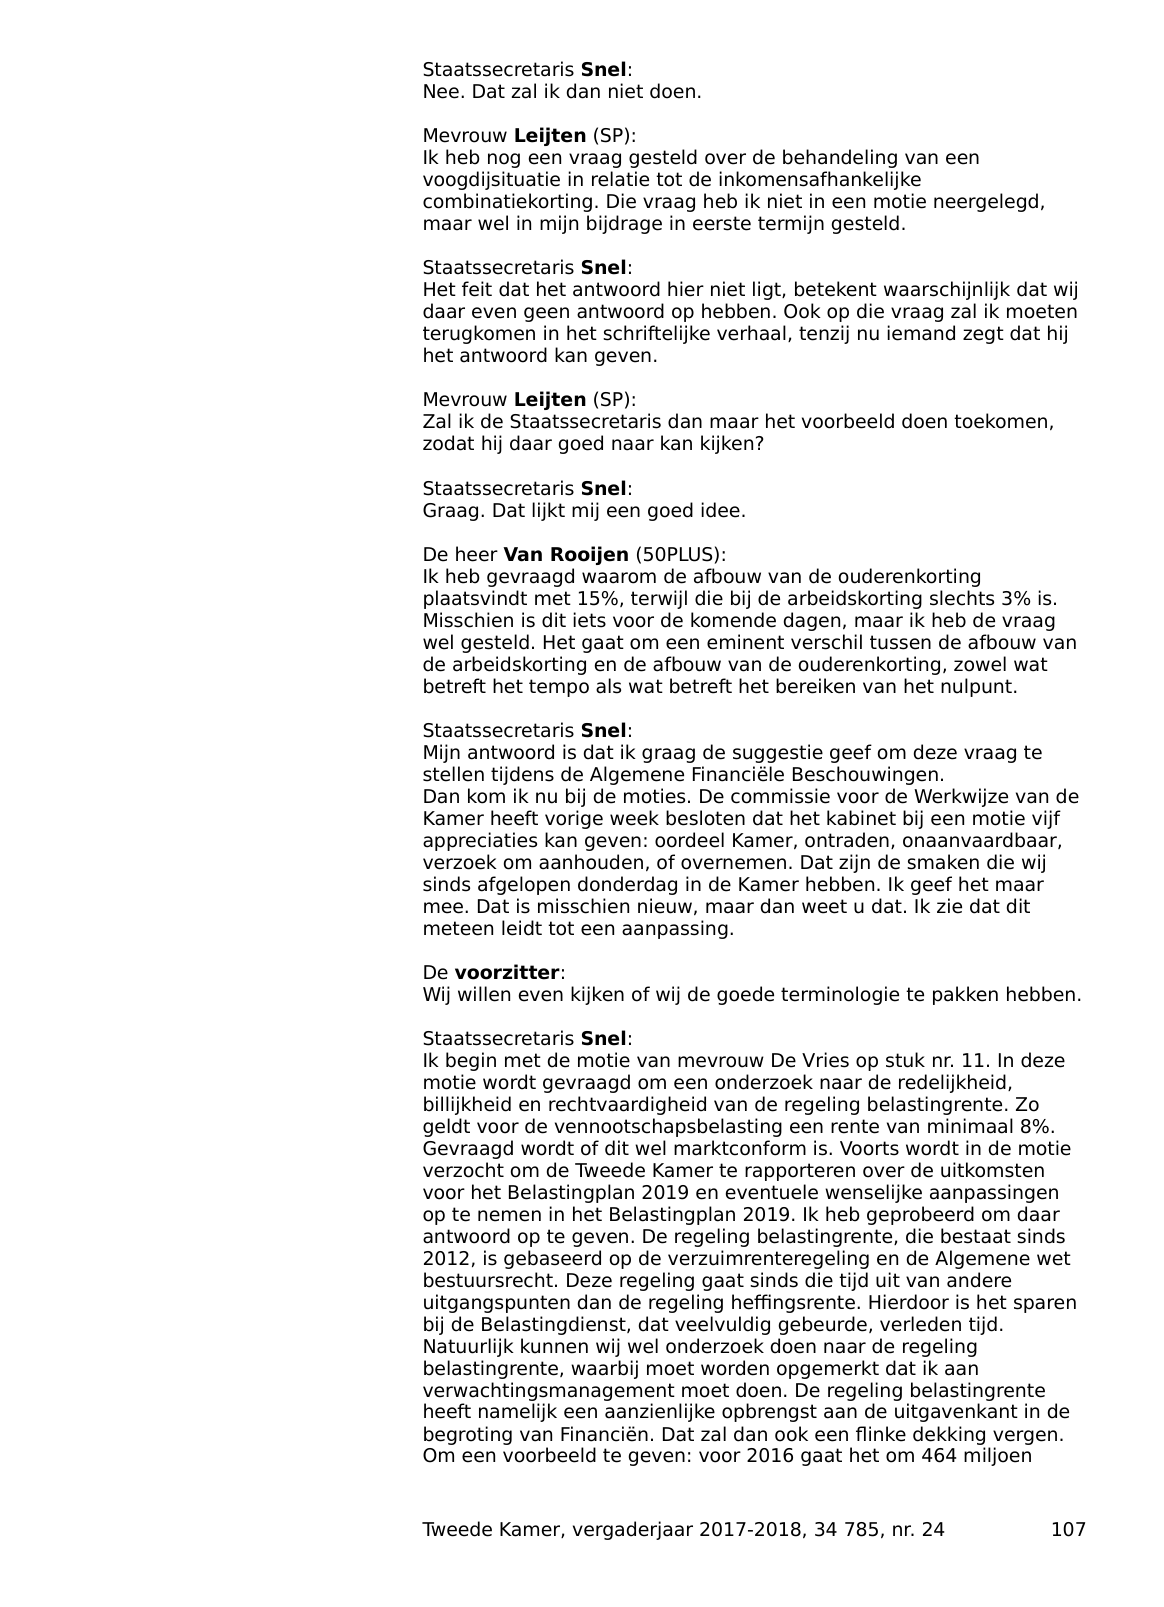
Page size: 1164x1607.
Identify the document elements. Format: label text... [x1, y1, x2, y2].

text Staatssecretaris Snel: [422, 1028, 1087, 1050]
text De voorzitter: [422, 962, 1087, 984]
text Staatssecretaris Snel: [422, 257, 1087, 279]
text Ik heb nog een vraag gesteld over de behandeling van een voogdijsituatie in relatie tot de inkomensafhankelijke combinatiekorting. Die vraag heb ik niet in een motie neergelegd, maar wel in mijn bijdrage in eerste termijn gesteld. [422, 147, 1087, 235]
text Nee. Dat zal ik dan niet doen. [422, 81, 1087, 103]
text Mevrouw Leijten (SP): [422, 125, 1087, 147]
text Staatssecretaris Snel: [422, 59, 1087, 81]
text Dan kom ik nu bij de moties. De commissie voor de Werkwijze van de Kamer heeft vorige week besloten dat het kabinet bij een motie vijf appreciaties kan geven: oordeel Kamer, ontraden, onaanvaardbaar, verzoek om aanhouden, of overnemen. Dat zijn de smaken die wij sinds afgelopen donderdag in de Kamer hebben. Ik geef het maar mee. Dat is misschien nieuw, maar dan weet u dat. Ik zie dat dit meteen leidt tot een aanpassing. [422, 786, 1087, 939]
text Staatssecretaris Snel: [422, 477, 1087, 499]
text Zal ik de Staatssecretaris dan maar het voorbeeld doen toekomen, zodat hij daar goed naar kan kijken? [422, 411, 1087, 455]
text Wij willen even kijken of wij de goede terminologie te pakken hebben. [422, 984, 1087, 1006]
text Graag. Dat lijkt mij een goed idee. [422, 499, 1087, 521]
text Ik begin met de motie van mevrouw De Vries op stuk nr. 11. In deze motie wordt gevraagd om een onderzoek naar de redelijkheid, billijkheid en rechtvaardigheid van de regeling belastingrente. Zo geldt voor de vennootschapsbelasting een rente van minimaal 8%. Gevraagd wordt of dit wel marktconform is. Voorts wordt in de motie verzocht om de Tweede Kamer te rapporteren over de uitkomsten voor het Belastingplan 2019 en eventuele wenselijke aanpassingen op te nemen in het Belastingplan 2019. Ik heb geprobeerd om daar antwoord op te geven. De regeling belastingrente, die bestaat sinds 2012, is gebaseerd op de verzuimrenteregeling en de Algemene wet bestuursrecht. Deze regeling gaat sinds die tijd uit van andere uitgangspunten dan de regeling heffingsrente. Hierdoor is het sparen bij de Belastingdienst, dat veelvuldig gebeurde, verleden tijd. [422, 1050, 1087, 1336]
text Ik heb gevraagd waarom de afbouw van de ouderenkorting plaatsvindt met 15%, terwijl die bij de arbeidskorting slechts 3% is. Misschien is dit iets voor de komende dagen, maar ik heb de vraag wel gesteld. Het gaat om een eminent verschil tussen de afbouw van de arbeidskorting en de afbouw van de ouderenkorting, zowel wat betreft het tempo als wat betreft het bereiken van het nulpunt. [422, 566, 1087, 697]
text Natuurlijk kunnen wij wel onderzoek doen naar de regeling belastingrente, waarbij moet worden opgemerkt dat ik aan verwachtingsmanagement moet doen. De regeling belastingrente heeft namelijk een aanzienlijke opbrengst aan de uitgavenkant in de begroting van Financiën. Dat zal dan ook een flinke dekking vergen. Om een voorbeeld te geven: voor 2016 gaat het om 464 miljoen [422, 1336, 1087, 1467]
text Mevrouw Leijten (SP): [422, 389, 1087, 411]
text Het feit dat het antwoord hier niet ligt, betekent waarschijnlijk dat wij daar even geen antwoord op hebben. Ook op die vraag zal ik moeten terugkomen in het schriftelijke verhaal, tenzij nu iemand zegt dat hij het antwoord kan geven. [422, 279, 1087, 367]
text De heer Van Rooijen (50PLUS): [422, 544, 1087, 566]
text Mijn antwoord is dat ik graag de suggestie geef om deze vraag te stellen tijdens de Algemene Financiële Beschouwingen. [422, 742, 1087, 786]
text Staatssecretaris Snel: [422, 720, 1087, 742]
